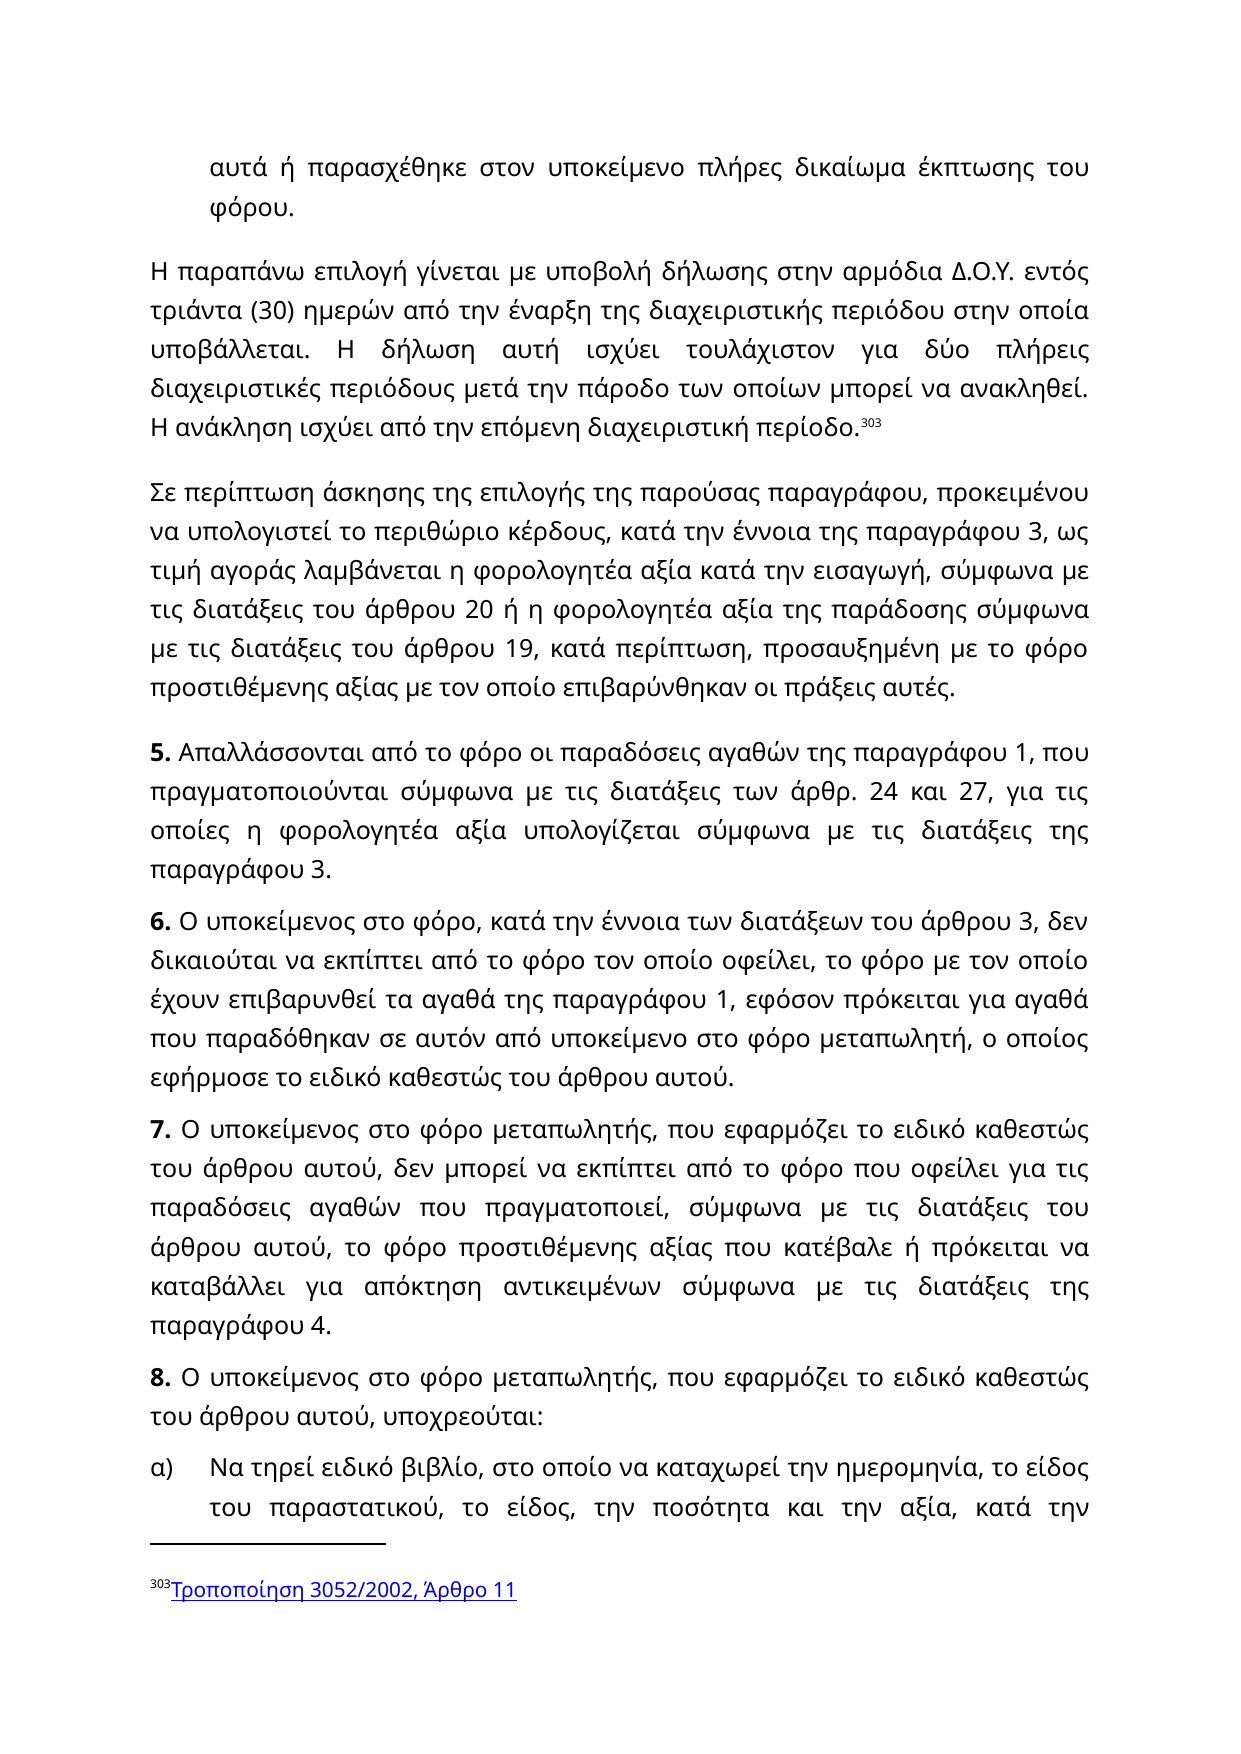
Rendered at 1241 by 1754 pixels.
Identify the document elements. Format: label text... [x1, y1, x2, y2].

list αυτά ή παρασχέθηκε στον υποκείμενο πλήρες δικαίωμα έκπτωσης του φόρου. [150, 150, 1090, 223]
text 6. Ο υποκείμενος στο φόρο, κατά την έννοια των διατάξεων του άρθρου 3, δεν δικαιούται να εκπίπτει από το φόρο τον οποίο οφείλει, το φόρο με τον οποίο έχουν επιβαρυνθεί τα αγαθά της παραγράφου 1, εφόσον πρόκειται για αγαθά που παραδόθηκαν σε αυτόν από υποκείμενο στο φόρο μεταπωλητή, ο οποίος εφήρμοσε το ειδικό καθεστώς του άρθρου αυτού. [150, 903, 1090, 1094]
text Τροποποίηση 3052/2002, Άρθρο 11 [150, 1576, 1090, 1604]
list α) Να τηρεί ειδικό βιβλίο, στο οποίο να καταχωρεί την ημερομηνία, το είδος του παραστατικού, το είδος, την ποσότητα και την αξία, κατά την [150, 1450, 1090, 1523]
text Σε περίπτωση άσκησης της επιλογής της παρούσας παραγράφου, προκειμένου να υπολογιστεί το περιθώριο κέρδους, κατά την έννοια της παραγράφου 3, ως τιμή αγοράς λαμβάνεται η φορολογητέα αξία κατά την εισαγωγή, σύμφωνα με τις διατάξεις του άρθρου 20 ή η φορολογητέα αξία της παράδοσης σύμφωνα με τις διατάξεις του άρθρου 19, κατά περίπτωση, προσαυξημένη με το φόρο προστιθέμενης αξίας με τον οποίο επιβαρύνθηκαν οι πράξεις αυτές. [150, 474, 1090, 704]
text 7. Ο υποκείμενος στο φόρο μεταπωλητής, που εφαρμόζει το ειδικό καθεστώς του άρθρου αυτού, δεν μπορεί να εκπίπτει από το φόρο που οφείλει για τις παραδόσεις αγαθών που πραγματοποιεί, σύμφωνα με τις διατάξεις του άρθρου αυτού, το φόρο προστιθέμενης αξίας που κατέβαλε ή πρόκειται να καταβάλλει για απόκτηση αντικειμένων σύμφωνα με τις διατάξεις της παραγράφου 4. [150, 1112, 1090, 1342]
text Η παραπάνω επιλογή γίνεται με υποβολή δήλωσης στην αρμόδια Δ.Ο.Υ. εντός τριάντα (30) ημερών από την έναρξη της διαχειριστικής περιόδου στην οποία υποβάλλεται. Η δήλωση αυτή ισχύει τουλάχιστον για δύο πλήρεις διαχειριστικές περιόδους μετά την πάροδο των οποίων μπορεί να ανακληθεί. Η ανάκληση ισχύει από την επόμενη διαχειριστική περίοδο. [150, 253, 1090, 444]
text 8. Ο υποκείμενος στο φόρο μεταπωλητής, που εφαρμόζει το ειδικό καθεστώς του άρθρου αυτού, υποχρεούται: [150, 1359, 1090, 1432]
text 5. Απαλλάσσονται από το φόρο οι παραδόσεις αγαθών της παραγράφου 1, που πραγματοποιούνται σύμφωνα με τις διατάξεις των άρθρ. 24 και 27, για τις οποίες η φορολογητέα αξία υπολογίζεται σύμφωνα με τις διατάξεις της παραγράφου 3. [150, 734, 1090, 886]
